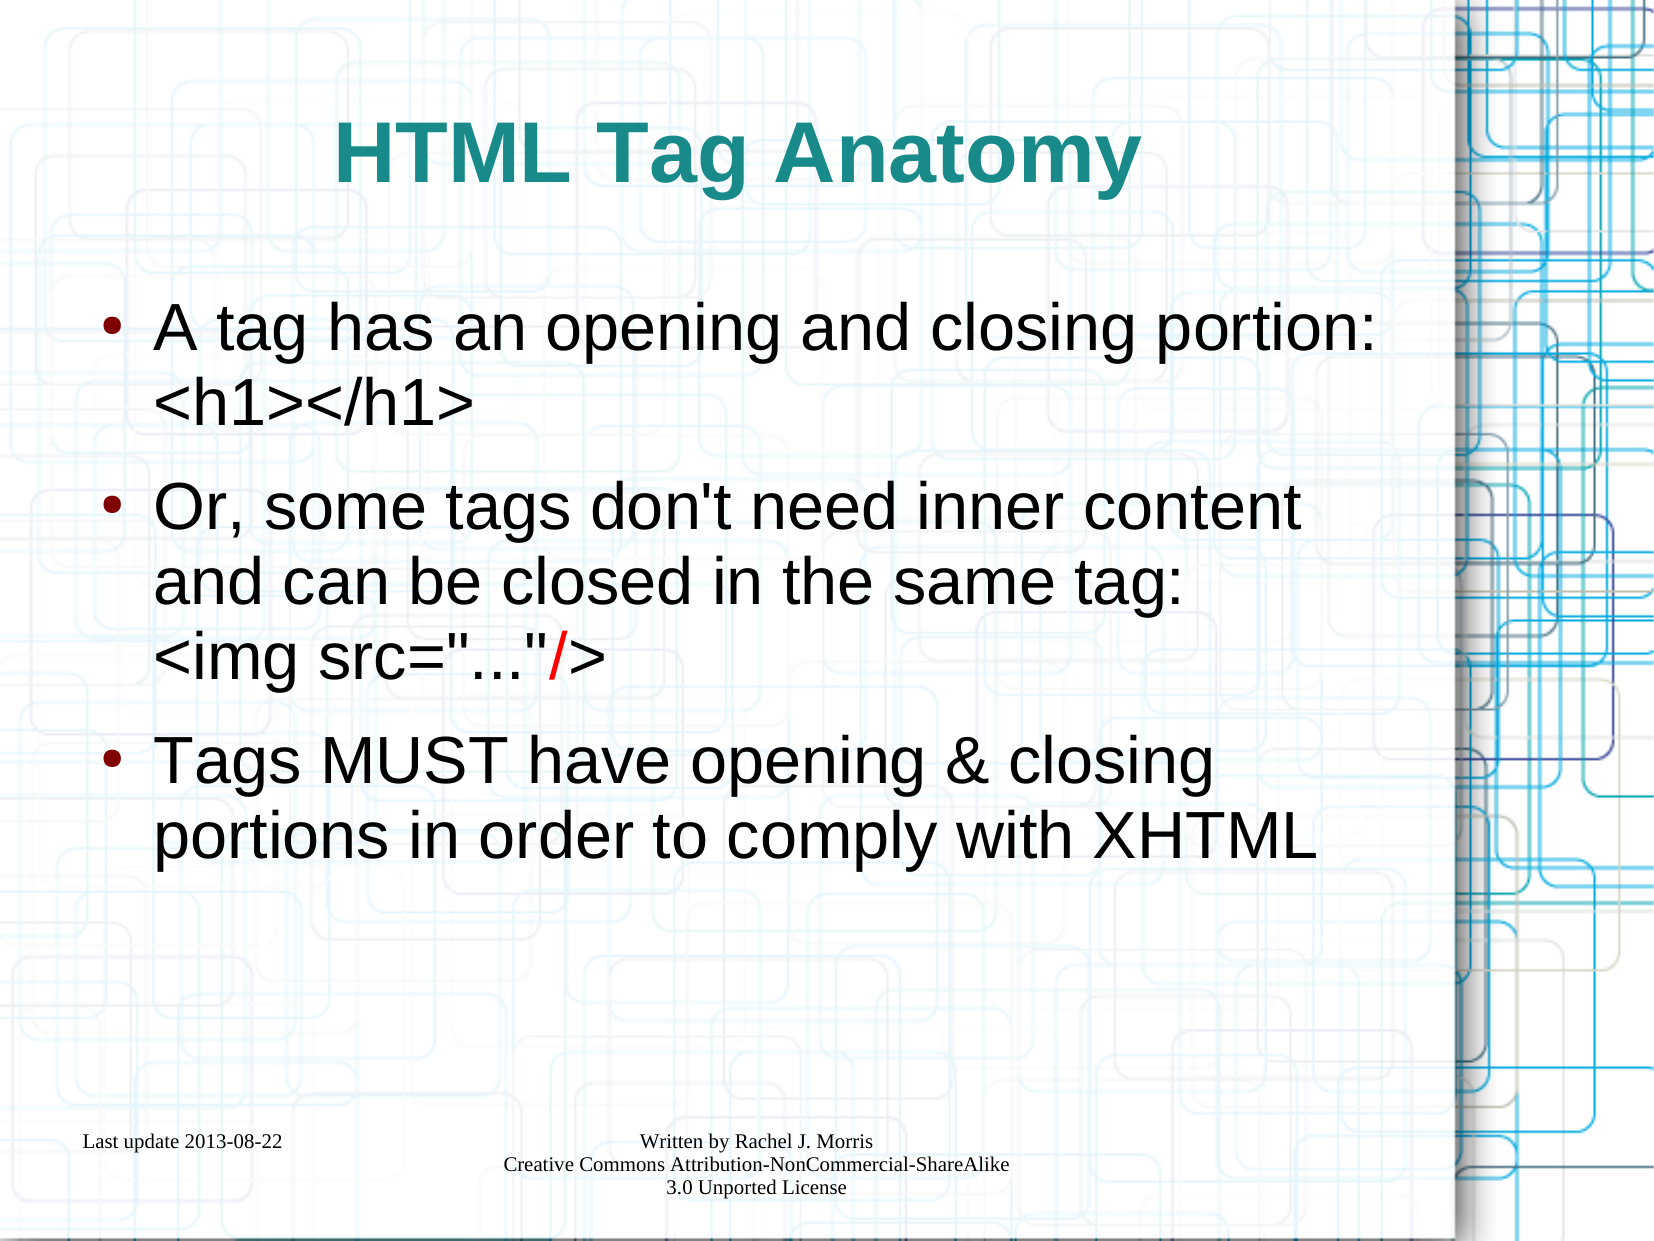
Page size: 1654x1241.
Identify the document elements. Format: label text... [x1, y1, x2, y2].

picture [0, 0, 1654, 1241]
list A tag has an opening and closing portion: <h1></h1> Or, some tags don't need inner content and can be closed in the same tag: <img src="..."/> Tags MUST have opening & closing portions in order to comply with XHTML [82, 290, 1418, 873]
title HTML Tag Anatomy [59, 49, 1418, 257]
